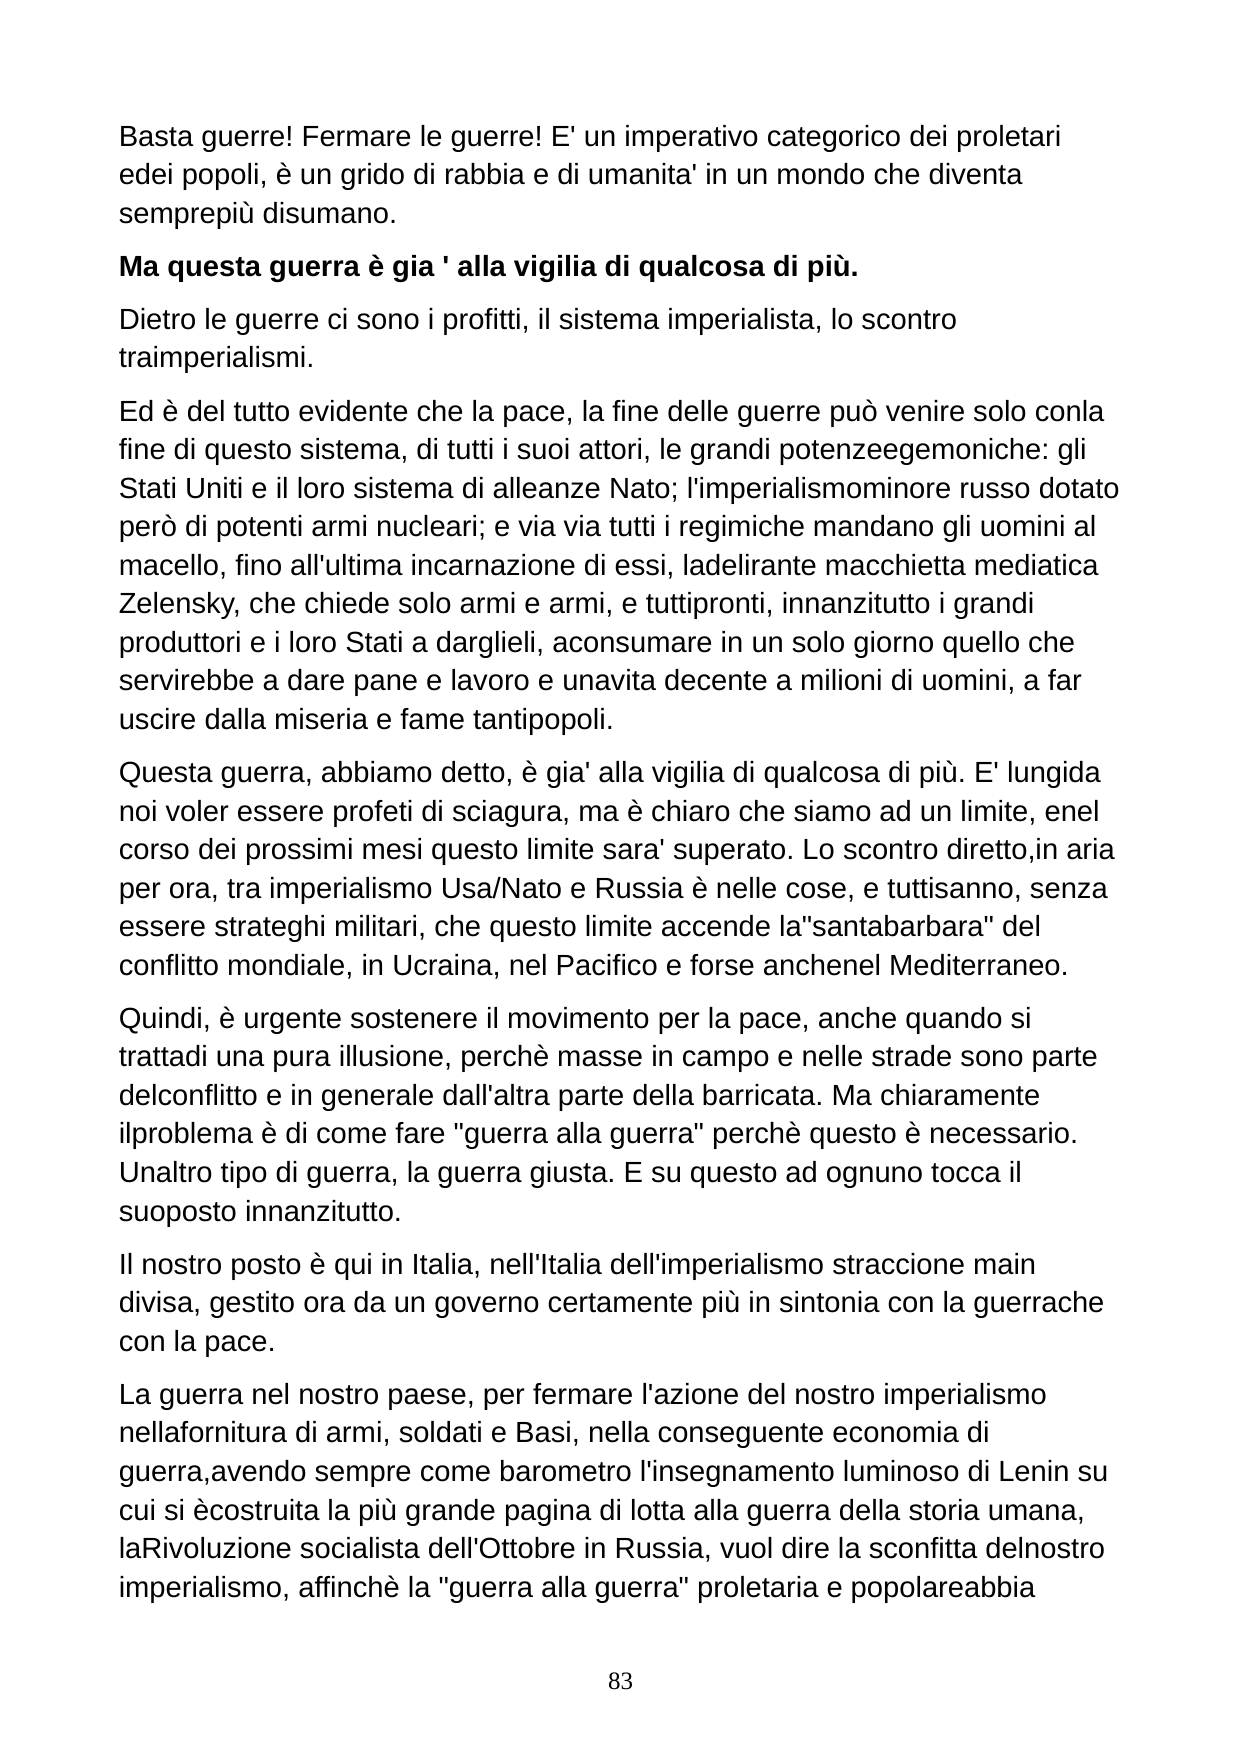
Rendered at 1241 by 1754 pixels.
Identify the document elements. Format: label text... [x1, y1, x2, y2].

text Ma questa guerra è gia ' alla vigilia di qualcosa di più. [118, 249, 1122, 282]
text La guerra nel nostro paese, per fermare l'azione del nostro imperialismo nellafornitura di armi, soldati e Basi, nella conseguente economia di guerra,avendo sempre come barometro l'insegnamento luminoso di Lenin su cui si ècostruita la più grande pagina di lotta alla guerra della storia umana, laRivoluzione socialista dell'Ottobre in Russia, vuol dire la sconfitta delnostro imperialismo, affinchè la "guerra alla guerra" proletaria e popolareabbia [118, 1377, 1122, 1603]
text Basta guerre! Fermare le guerre! E' un imperativo categorico dei proletari edei popoli, è un grido di rabbia e di umanita' in un mondo che diventa semprepiù disumano. [118, 118, 1122, 229]
text Ed è del tutto evidente che la pace, la fine delle guerre può venire solo conla fine di questo sistema, di tutti i suoi attori, le grandi potenzeegemoniche: gli Stati Uniti e il loro sistema di alleanze Nato; l'imperialismominore russo dotato però di potenti armi nucleari; e via via tutti i regimiche mandano gli uomini al macello, fino all'ultima incarnazione di essi, ladelirante macchietta mediatica Zelensky, che chiede solo armi e armi, e tuttipronti, innanzitutto i grandi produttori e i loro Stati a darglieli, aconsumare in un solo giorno quello che servirebbe a dare pane e lavoro e unavita decente a milioni di uomini, a far uscire dalla miseria e fame tantipopoli. [118, 393, 1122, 735]
text Il nostro posto è qui in Italia, nell'Italia dell'imperialismo straccione main divisa, gestito ora da un governo certamente più in sintonia con la guerrache con la pace. [118, 1247, 1122, 1357]
text Dietro le guerre ci sono i profitti, il sistema imperialista, lo scontro traimperialismi. [118, 302, 1122, 374]
text Questa guerra, abbiamo detto, è gia' alla vigilia di qualcosa di più. E' lungida noi voler essere profeti di sciagura, ma è chiaro che siamo ad un limite, enel corso dei prossimi mesi questo limite sara' superato. Lo scontro diretto,in aria per ora, tra imperialismo Usa/Nato e Russia è nelle cose, e tuttisanno, senza essere strateghi militari, che questo limite accende la"santabarbara" del conflitto mondiale, in Ucraina, nel Pacifico e forse anchenel Mediterraneo. [118, 755, 1122, 981]
text Quindi, è urgente sostenere il movimento per la pace, anche quando si trattadi una pura illusione, perchè masse in campo e nelle strade sono parte delconflitto e in generale dall'altra parte della barricata. Ma chiaramente ilproblema è di come fare "guerra alla guerra" perchè questo è necessario. Unaltro tipo di guerra, la guerra giusta. E su questo ad ognuno tocca il suoposto innanzitutto. [118, 1001, 1122, 1227]
